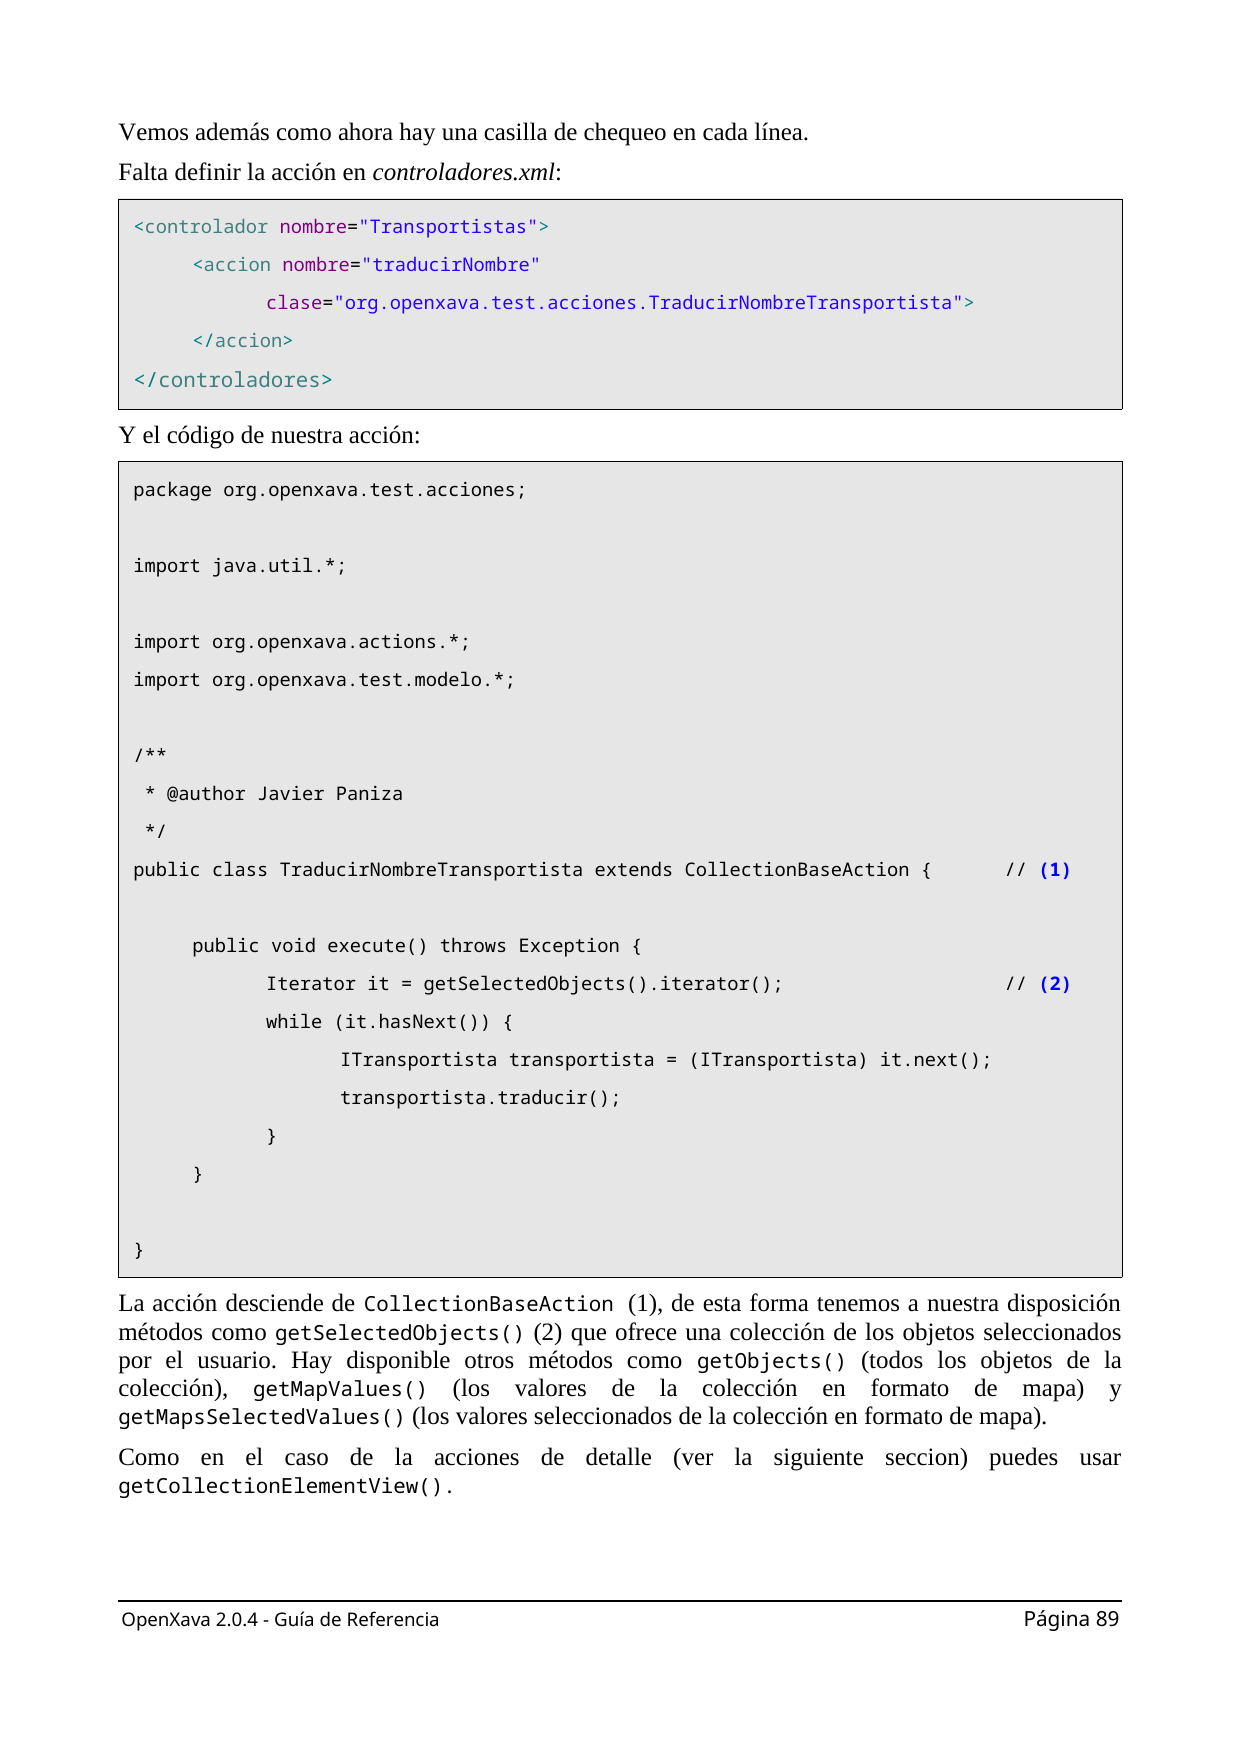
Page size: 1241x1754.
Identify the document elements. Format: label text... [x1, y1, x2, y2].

text */ [119, 803, 1122, 842]
text while (it.hasNext()) { [119, 994, 1122, 1032]
text </controladores> [119, 351, 1122, 409]
text import org.openxava.actions.*; [119, 613, 1122, 651]
text import org.openxava.test.modelo.*; [119, 651, 1122, 689]
text } [119, 1108, 1122, 1146]
text * @author Javier Paniza [119, 766, 1122, 803]
text } [119, 1146, 1122, 1184]
text Vemos además como ahora hay una casilla de chequeo en cada línea. [118, 118, 1122, 146]
text import java.util.*; [119, 537, 1122, 575]
text ITransportista transportista = (ITransportista) it.next(); [119, 1032, 1122, 1070]
text clase="org.openxava.test.acciones.TraducirNombreTransportista"> [119, 274, 1122, 313]
text </accion> [119, 313, 1122, 351]
text public void execute() throws Exception { [119, 918, 1122, 956]
text /** [119, 727, 1122, 766]
text Como en el caso de la acciones de detalle (ver la siguiente seccion) puedes usar getCollectionElementView(). [118, 1443, 1122, 1499]
text } [119, 1222, 1122, 1277]
text Iterator it = getSelectedObjects().iterator(); // (2) [119, 956, 1122, 994]
text public class TraducirNombreTransportista extends CollectionBaseAction { // (1) [119, 842, 1122, 879]
text <accion nombre="traducirNombre" [119, 237, 1122, 274]
text <controlador nombre="Transportistas"> [119, 200, 1122, 237]
text Falta definir la acción en controladores.xml: [118, 158, 1122, 186]
text Y el código de nuestra acción: [118, 421, 1122, 449]
text package org.openxava.test.acciones; [119, 462, 1122, 499]
text La acción desciende de CollectionBaseAction (1), de esta forma tenemos a nuestra disposición métodos como getSelectedObjects() (2) que ofrece una colección de los objetos seleccionados por el usuario. Hay disponible otros métodos como getObjects() (todos los objetos de la colección), getMapValues() (los valores de la colección en formato de mapa) y getMapsSelectedValues() (los valores seleccionados de la colección en formato de mapa). [118, 1289, 1122, 1431]
text transportista.traducir(); [119, 1070, 1122, 1108]
